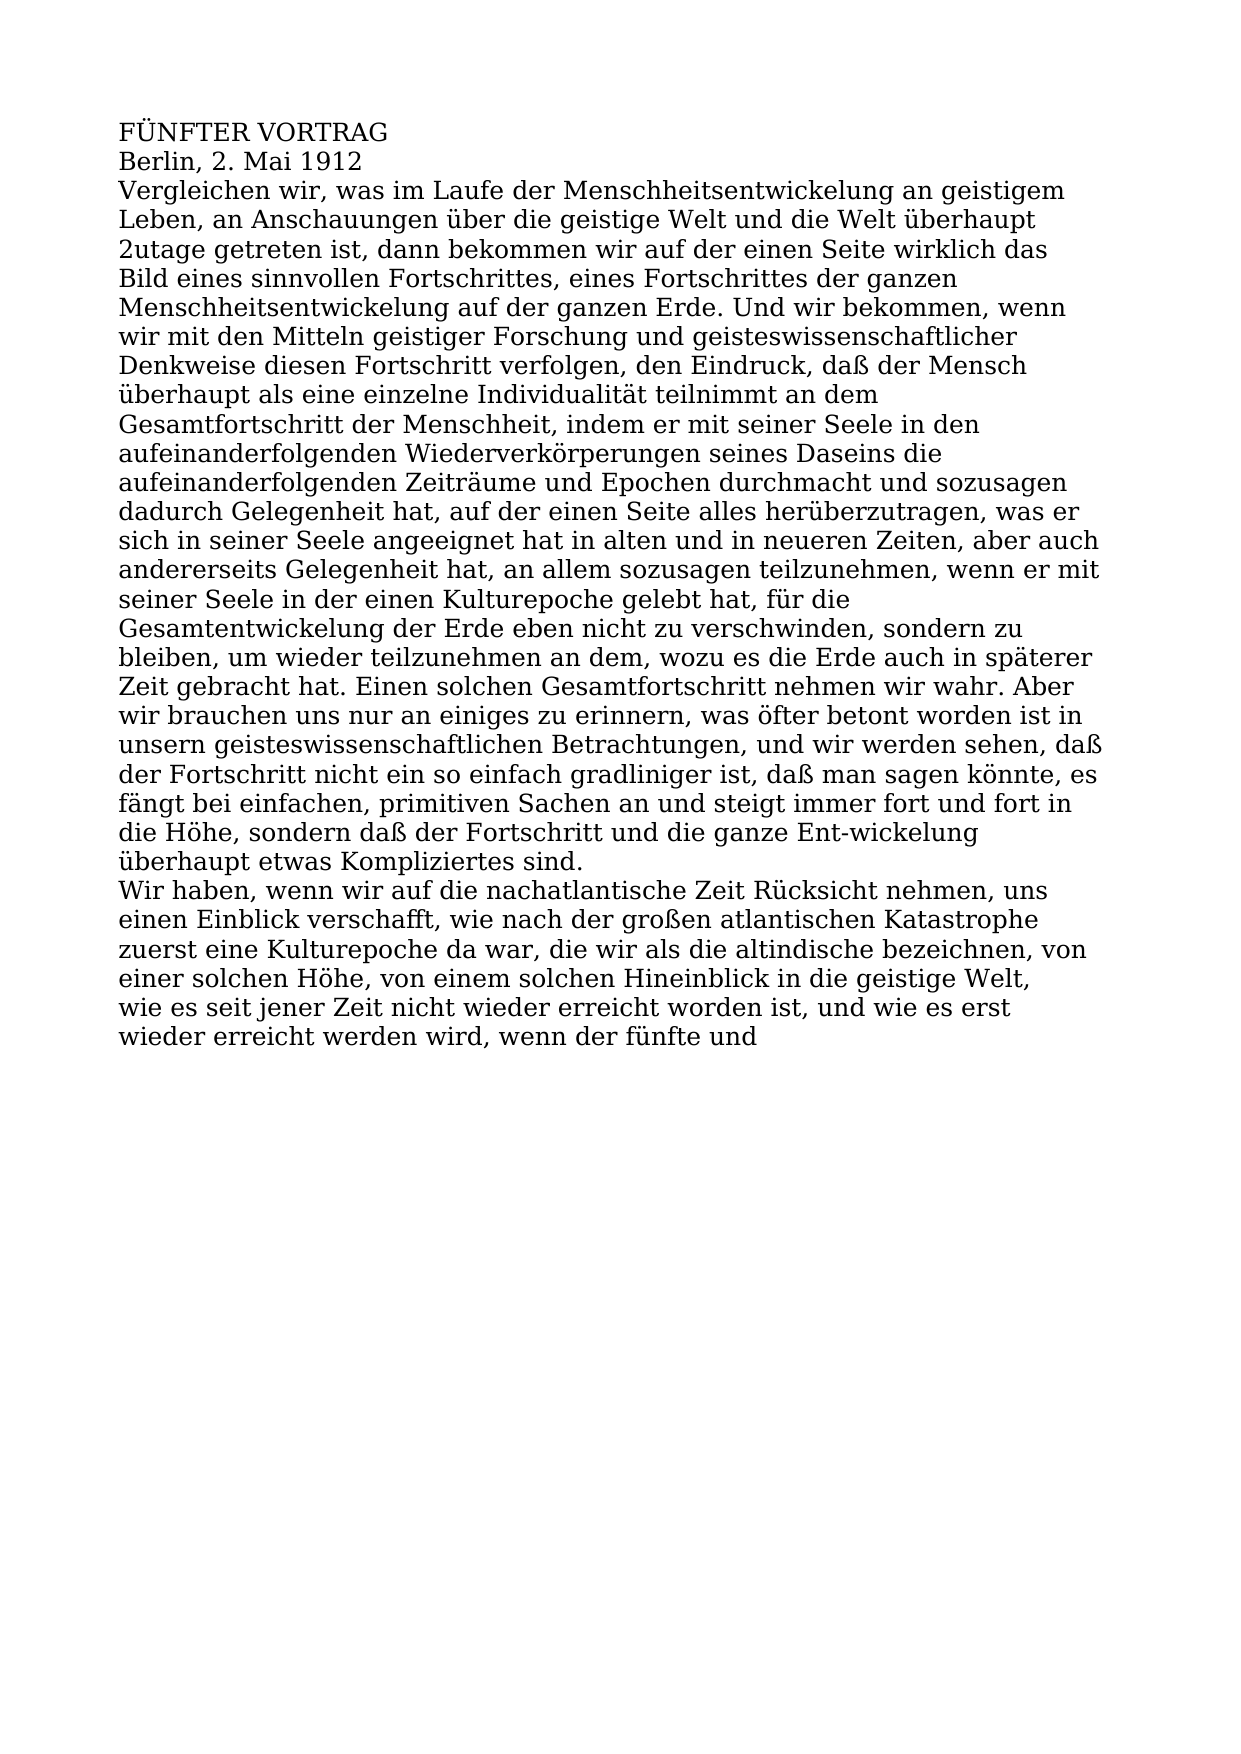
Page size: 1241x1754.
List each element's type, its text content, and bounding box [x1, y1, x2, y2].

text überhaupt als eine einzelne Individualität teilnimmt an dem [118, 381, 1122, 410]
text FÜNFTER VORTRAG [118, 118, 1122, 147]
text wieder erreicht werden wird, wenn der fünfte und [118, 1022, 1122, 1051]
text bleiben, um wieder teilzunehmen an dem, wozu es die Erde auch in späterer [118, 643, 1122, 672]
text Vergleichen wir, was im Laufe der Menschheitsentwickelung an geistigem [118, 176, 1122, 206]
text zuerst eine Kulturepoche da war, die wir als die altindische bezeichnen, von [118, 935, 1122, 964]
text Denkweise diesen Fortschritt verfolgen, den Eindruck, daß der Mensch [118, 351, 1122, 381]
text einer solchen Höhe, von einem solchen Hineinblick in die geistige Welt, [118, 964, 1122, 993]
text aufeinanderfolgenden Wiederverkörperungen seines Daseins die [118, 439, 1122, 468]
text die Höhe, sondern daß der Fortschritt und die ganze Ent-wickelung [118, 818, 1122, 847]
text Gesamtentwickelung der Erde eben nicht zu verschwinden, sondern zu [118, 614, 1122, 643]
text 2utage getreten ist, dann bekommen wir auf der einen Seite wirklich das [118, 235, 1122, 264]
text seiner Seele in der einen Kulturepoche gelebt hat, für die [118, 585, 1122, 614]
text Zeit gebracht hat. Einen solchen Gesamtfortschritt nehmen wir wahr. Aber [118, 672, 1122, 701]
text sich in seiner Seele angeeignet hat in alten und in neueren Zeiten, aber auch [118, 526, 1122, 556]
text fängt bei einfachen, primitiven Sachen an und steigt immer fort und fort in [118, 789, 1122, 818]
text einen Einblick verschafft, wie nach der großen atlantischen Katastrophe [118, 906, 1122, 935]
text unsern geisteswissenschaftlichen Betrachtungen, und wir werden sehen, daß [118, 731, 1122, 760]
text überhaupt etwas Kompliziertes sind. [118, 847, 1122, 876]
text wir brauchen uns nur an einiges zu erinnern, was öfter betont worden ist in [118, 701, 1122, 731]
text der Fortschritt nicht ein so einfach gradliniger ist, daß man sagen könnte, es [118, 760, 1122, 789]
text Berlin, 2. Mai 1912 [118, 147, 1122, 176]
text Wir haben, wenn wir auf die nachatlantische Zeit Rücksicht nehmen, uns [118, 876, 1122, 906]
text wie es seit jener Zeit nicht wieder erreicht worden ist, und wie es erst [118, 993, 1122, 1022]
text wir mit den Mitteln geistiger Forschung und geisteswissenschaftlicher [118, 322, 1122, 351]
text Bild eines sinnvollen Fortschrittes, eines Fortschrittes der ganzen [118, 264, 1122, 293]
text aufeinanderfolgenden Zeiträume und Epochen durchmacht und sozusagen [118, 468, 1122, 497]
text Menschheitsentwickelung auf der ganzen Erde. Und wir bekommen, wenn [118, 293, 1122, 322]
text andererseits Gelegenheit hat, an allem sozusagen teilzunehmen, wenn er mit [118, 556, 1122, 585]
text Gesamtfortschritt der Menschheit, indem er mit seiner Seele in den [118, 410, 1122, 439]
text Leben, an Anschauungen über die geistige Welt und die Welt überhaupt [118, 206, 1122, 235]
text dadurch Gelegenheit hat, auf der einen Seite alles herüberzutragen, was er [118, 497, 1122, 526]
